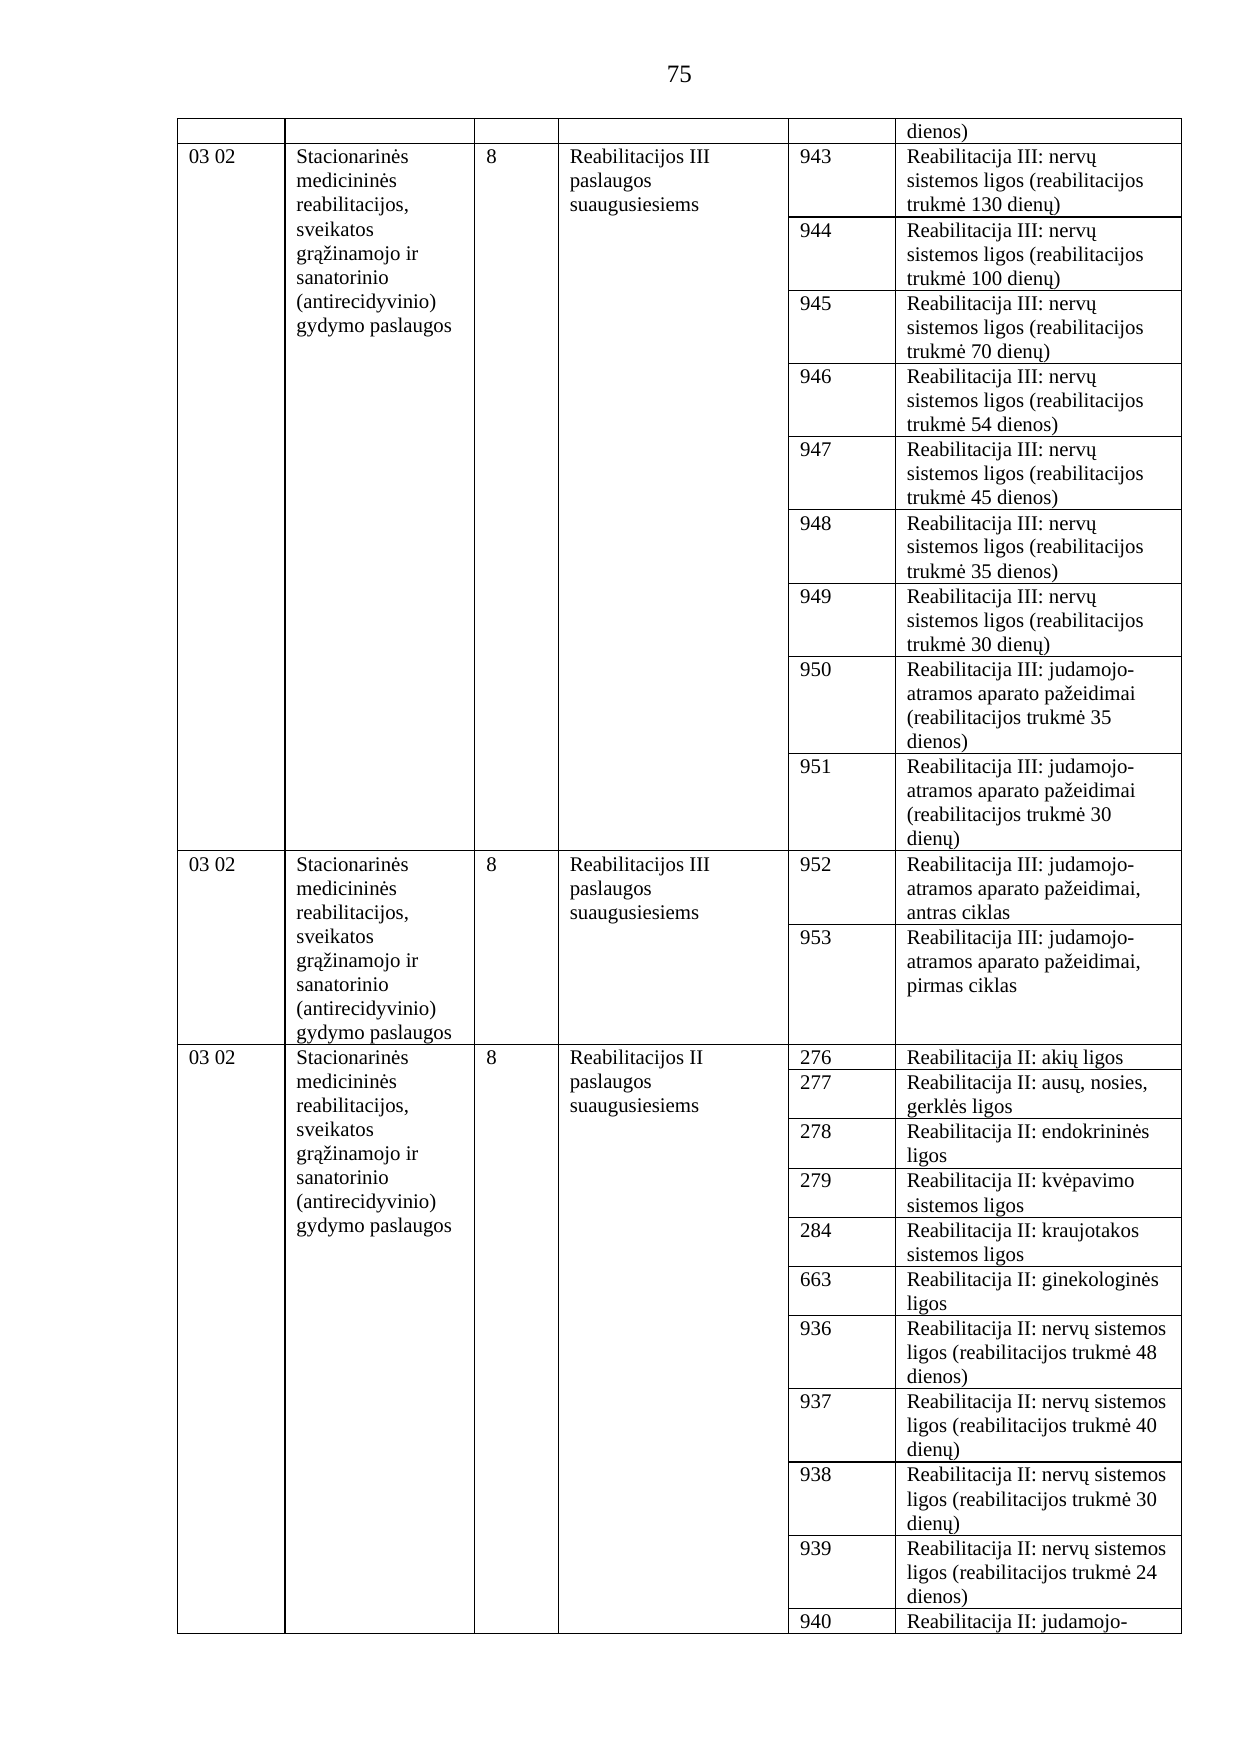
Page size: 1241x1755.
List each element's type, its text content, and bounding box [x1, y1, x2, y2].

table_cell 03 02 [178, 144, 284, 850]
table_cell 940 [789, 1609, 895, 1633]
table_cell 952 [789, 851, 895, 924]
table_cell Reabilitacija III: judamojo-atramos aparato pažeidimai (reabilitacijos trukmė 30 dienų) [896, 754, 1181, 850]
table_cell Reabilitacijos II paslaugos suaugusiesiems [559, 1045, 788, 1633]
table_cell Reabilitacija II: ginekologinės ligos [896, 1267, 1181, 1315]
table_cell Reabilitacija II: kraujotakos sistemos ligos [896, 1218, 1181, 1266]
table_cell 943 [789, 144, 895, 216]
table_cell Reabilitacija II: akių ligos [896, 1045, 1181, 1069]
table_cell Reabilitacija III: judamojo-atramos aparato pažeidimai (reabilitacijos trukmė 35 dienos) [896, 657, 1181, 753]
table_cell 944 [789, 218, 895, 290]
table_cell 8 [475, 851, 558, 1044]
table_cell Stacionarinės medicininės reabilitacijos, sveikatos grąžinamojo ir sanatorinio (antirecidyvinio) gydymo paslaugos [286, 144, 474, 850]
table_cell 278 [789, 1119, 895, 1167]
table_cell Reabilitacija III: nervų sistemos ligos (reabilitacijos trukmė 45 dienos) [896, 437, 1181, 509]
table_cell 03 02 [178, 851, 284, 1044]
table_cell 945 [789, 291, 895, 363]
table_cell 949 [789, 584, 895, 656]
table_cell Reabilitacija III: nervų sistemos ligos (reabilitacijos trukmė 35 dienos) [896, 510, 1181, 583]
table_cell [475, 119, 558, 143]
table_cell Reabilitacija II: judamojo- [896, 1609, 1181, 1633]
table_cell [286, 119, 474, 143]
table_cell 948 [789, 510, 895, 583]
table_cell Reabilitacija III: nervų sistemos ligos (reabilitacijos trukmė 54 dienos) [896, 364, 1181, 436]
table_cell [559, 119, 788, 143]
table_cell Reabilitacija III: nervų sistemos ligos (reabilitacijos trukmė 30 dienų) [896, 584, 1181, 656]
table_cell Reabilitacija II: kvėpavimo sistemos ligos [896, 1169, 1181, 1217]
table_cell 8 [475, 1045, 558, 1633]
table_cell 946 [789, 364, 895, 436]
table_cell Reabilitacija II: endokrininės ligos [896, 1119, 1181, 1167]
table_cell Reabilitacija II: nervų sistemos ligos (reabilitacijos trukmė 24 dienos) [896, 1536, 1181, 1608]
table_cell Reabilitacija III: judamojo-atramos aparato pažeidimai, antras ciklas [896, 851, 1181, 924]
table_cell 953 [789, 925, 895, 1044]
table_cell [178, 119, 284, 143]
table_cell 279 [789, 1169, 895, 1217]
table_cell 936 [789, 1316, 895, 1388]
table_cell 277 [789, 1070, 895, 1118]
table_cell Stacionarinės medicininės reabilitacijos, sveikatos grąžinamojo ir sanatorinio (antirecidyvinio) gydymo paslaugos [286, 1045, 474, 1633]
table_cell Reabilitacija III: nervų sistemos ligos (reabilitacijos trukmė 100 dienų) [896, 218, 1181, 290]
table_cell Reabilitacija II: nervų sistemos ligos (reabilitacijos trukmė 30 dienų) [896, 1463, 1181, 1534]
table_cell Reabilitacija III: judamojo-atramos aparato pažeidimai, pirmas ciklas [896, 925, 1181, 1044]
table_cell 939 [789, 1536, 895, 1608]
table_cell Reabilitacija III: nervų sistemos ligos (reabilitacijos trukmė 70 dienų) [896, 291, 1181, 363]
table_cell Reabilitacija III: nervų sistemos ligos (reabilitacijos trukmė 130 dienų) [896, 144, 1181, 216]
table_cell Reabilitacija II: nervų sistemos ligos (reabilitacijos trukmė 48 dienos) [896, 1316, 1181, 1388]
table_cell dienos) [896, 119, 1181, 143]
table_cell Reabilitacija II: ausų, nosies, gerklės ligos [896, 1070, 1181, 1118]
table_cell Stacionarinės medicininės reabilitacijos, sveikatos grąžinamojo ir sanatorinio (antirecidyvinio) gydymo paslaugos [286, 851, 474, 1044]
table_cell Reabilitacijos III paslaugos suaugusiesiems [559, 144, 788, 850]
table_cell 276 [789, 1045, 895, 1069]
table_cell 938 [789, 1463, 895, 1534]
table_cell 937 [789, 1389, 895, 1461]
table_cell 03 02 [178, 1045, 284, 1633]
table_cell 947 [789, 437, 895, 509]
table_cell 950 [789, 657, 895, 753]
table_cell 284 [789, 1218, 895, 1266]
table_cell [789, 119, 895, 143]
table_cell 951 [789, 754, 895, 850]
table_cell Reabilitacija II: nervų sistemos ligos (reabilitacijos trukmė 40 dienų) [896, 1389, 1181, 1461]
table_cell 8 [475, 144, 558, 850]
table_cell Reabilitacijos III paslaugos suaugusiesiems [559, 851, 788, 1044]
table_cell 663 [789, 1267, 895, 1315]
